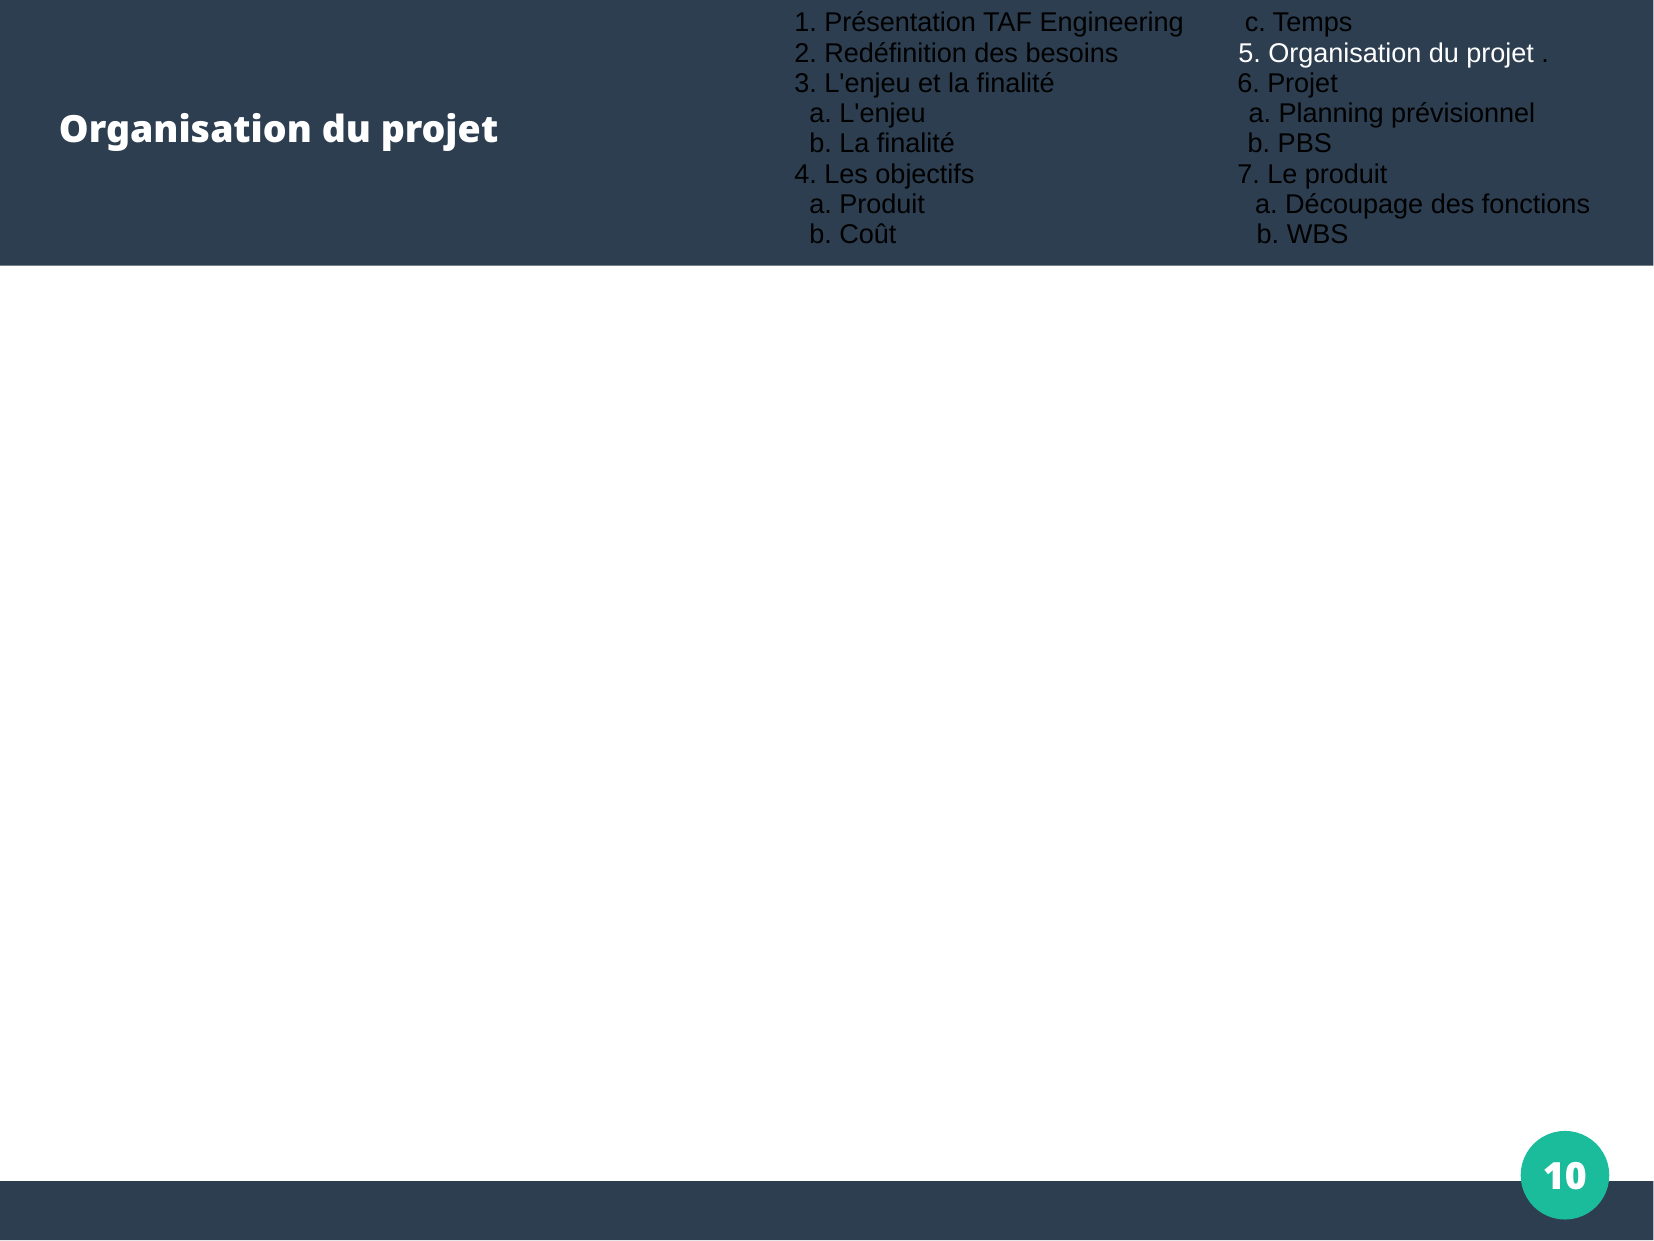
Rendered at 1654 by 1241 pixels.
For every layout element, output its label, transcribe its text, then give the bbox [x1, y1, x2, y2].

title Organisation du projet [59, 49, 779, 207]
text_box 1. Présentation TAF Engineering c. Temps 2. Redéfinition des besoins 5. Organisation du projet . 3. L'enjeu et la finalité 6. Projet a. L'enjeu a. Planning prévisionnel b. La finalité b. PBS 4. Les objectifs 7. Le produit a. Produit a. Découpage des fonctions b. Coût b. WBS [779, 0, 1654, 318]
